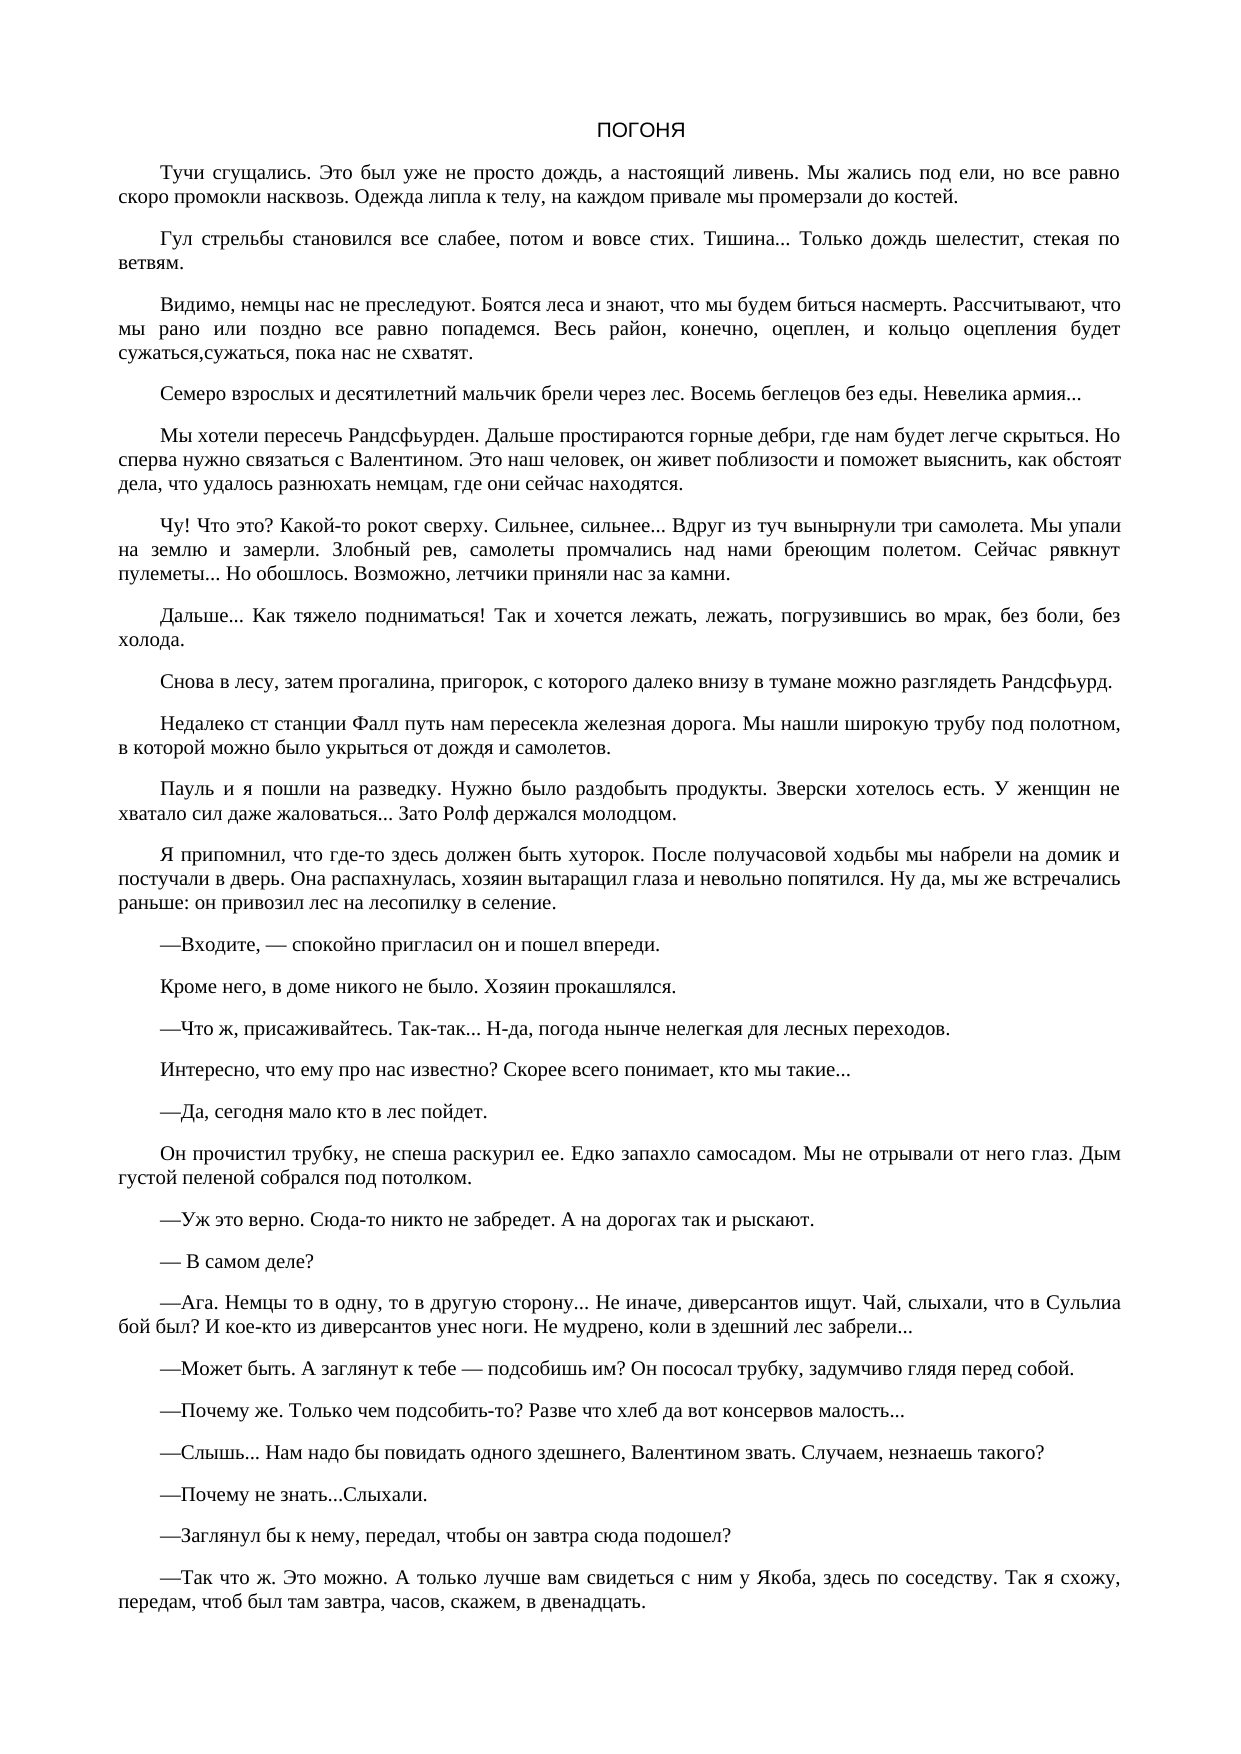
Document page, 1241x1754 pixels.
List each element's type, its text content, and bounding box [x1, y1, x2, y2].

text —Слышь... Нам надо бы повидать одного здешнего, Валентином звать. Случаем, незнаешь такого? [118, 1440, 1122, 1464]
text Гул стрельбы становился все слабее, потом и вовсе стих. Тишина... Только дождь шелестит, стекая по ветвям. [118, 226, 1122, 274]
text Пауль и я пошли на разведку. Нужно было раздобыть продукты. Зверски хотелось есть. У женщин не хватало сил даже жаловаться... Зато Ролф держался молодцом. [118, 776, 1122, 824]
text Снова в лесу, затем прогалина, пригорок, с которого далеко внизу в тумане можно разглядеть Рандсфьурд. [118, 669, 1122, 693]
text —Что ж, присаживайтесь. Так-так... Н-да, погода нынче нелегкая для лесных переходов. [118, 1016, 1122, 1040]
text —Почему не знать...Слыхали. [118, 1481, 1122, 1506]
text Дальше... Как тяжело подниматься! Так и хочется лежать, лежать, погрузившись во мрак, без боли, без холода. [118, 603, 1122, 651]
text Тучи сгущались. Это был уже не просто дождь, а настоящий ливень. Мы жались под ели, но все равно скоро промокли насквозь. Одежда липла к телу, на каждом привале мы промерзали до костей. [118, 160, 1122, 208]
text Семеро взрослых и десятилетний мальчик брели через лес. Восемь беглецов без еды. Невелика армия... [118, 381, 1122, 405]
text —Уж это верно. Сюда-то никто не забредет. А на дорогах так и рыскают. [118, 1207, 1122, 1231]
text Недалеко ст станции Фалл путь нам пересекла железная дорога. Мы нашли широкую трубу под полотном, в которой можно было укрыться от дождя и самолетов. [118, 711, 1122, 759]
text Кроме него, в доме никого не было. Хозяин прокашлялся. [118, 974, 1122, 998]
text —Да, сегодня мало кто в лес пойдет. [118, 1099, 1122, 1123]
text ПОГОНЯ [118, 118, 1122, 142]
text —Может быть. А заглянут к тебе — подсобишь им? Он пососал трубку, задумчиво глядя перед собой. [118, 1356, 1122, 1380]
text —Почему же. Только чем подсобить-то? Разве что хлеб да вот консервов малость... [118, 1398, 1122, 1422]
text —Заглянул бы к нему, передал, чтобы он завтра сюда подошел? [118, 1523, 1122, 1547]
text Я припомнил, что где-то здесь должен быть хуторок. После получасовой ходьбы мы набрели на домик и постучали в дверь. Она распахнулась, хозяин вытаращил глаза и невольно попятился. Ну да, мы же встречались раньше: он привозил лес на лесопилку в селение. [118, 842, 1122, 914]
text —Так что ж. Это можно. А только лучше вам свидеться с ним у Якоба, здесь по соседству. Так я схожу, передам, чтоб был там завтра, часов, скажем, в двенадцать. [118, 1565, 1122, 1613]
text Мы хотели пересечь Рандсфьурден. Дальше простираются горные дебри, где нам будет легче скрыться. Но сперва нужно связаться с Валентином. Это наш человек, он живет поблизости и поможет выяснить, как обстоят дела, что удалось разнюхать немцам, где они сейчас находятся. [118, 423, 1122, 495]
text Чу! Что это? Какой-то рокот сверху. Сильнее, сильнее... Вдруг из туч вынырнули три самолета. Мы упали на землю и замерли. Злобный рев, самолеты промчались над нами бреющим полетом. Сейчас рявкнут пулеметы... Но обошлось. Возможно, летчики приняли нас за камни. [118, 513, 1122, 585]
text Он прочистил трубку, не спеша раскурил ее. Едко запахло самосадом. Мы не отрывали от него глаз. Дым густой пеленой собрался под потолком. [118, 1141, 1122, 1189]
text — В самом деле? [118, 1248, 1122, 1273]
text —Входите, — спокойно пригласил он и пошел впереди. [118, 932, 1122, 956]
text Видимо, немцы нас не преследуют. Боятся леса и знают, что мы будем биться насмерть. Рассчитывают, что мы рано или поздно все равно попадемся. Весь район, конечно, оцеплен, и кольцо оцепления будет сужаться,сужаться, пока нас не схватят. [118, 291, 1122, 364]
text Интересно, что ему про нас известно? Скорее всего понимает, кто мы такие... [118, 1057, 1122, 1081]
text —Ага. Немцы то в одну, то в другую сторону... Не иначе, диверсантов ищут. Чай, слыхали, что в Сульлиа бой был? И кое-кто из диверсантов унес ноги. Не мудрено, коли в здешний лес забрели... [118, 1290, 1122, 1338]
